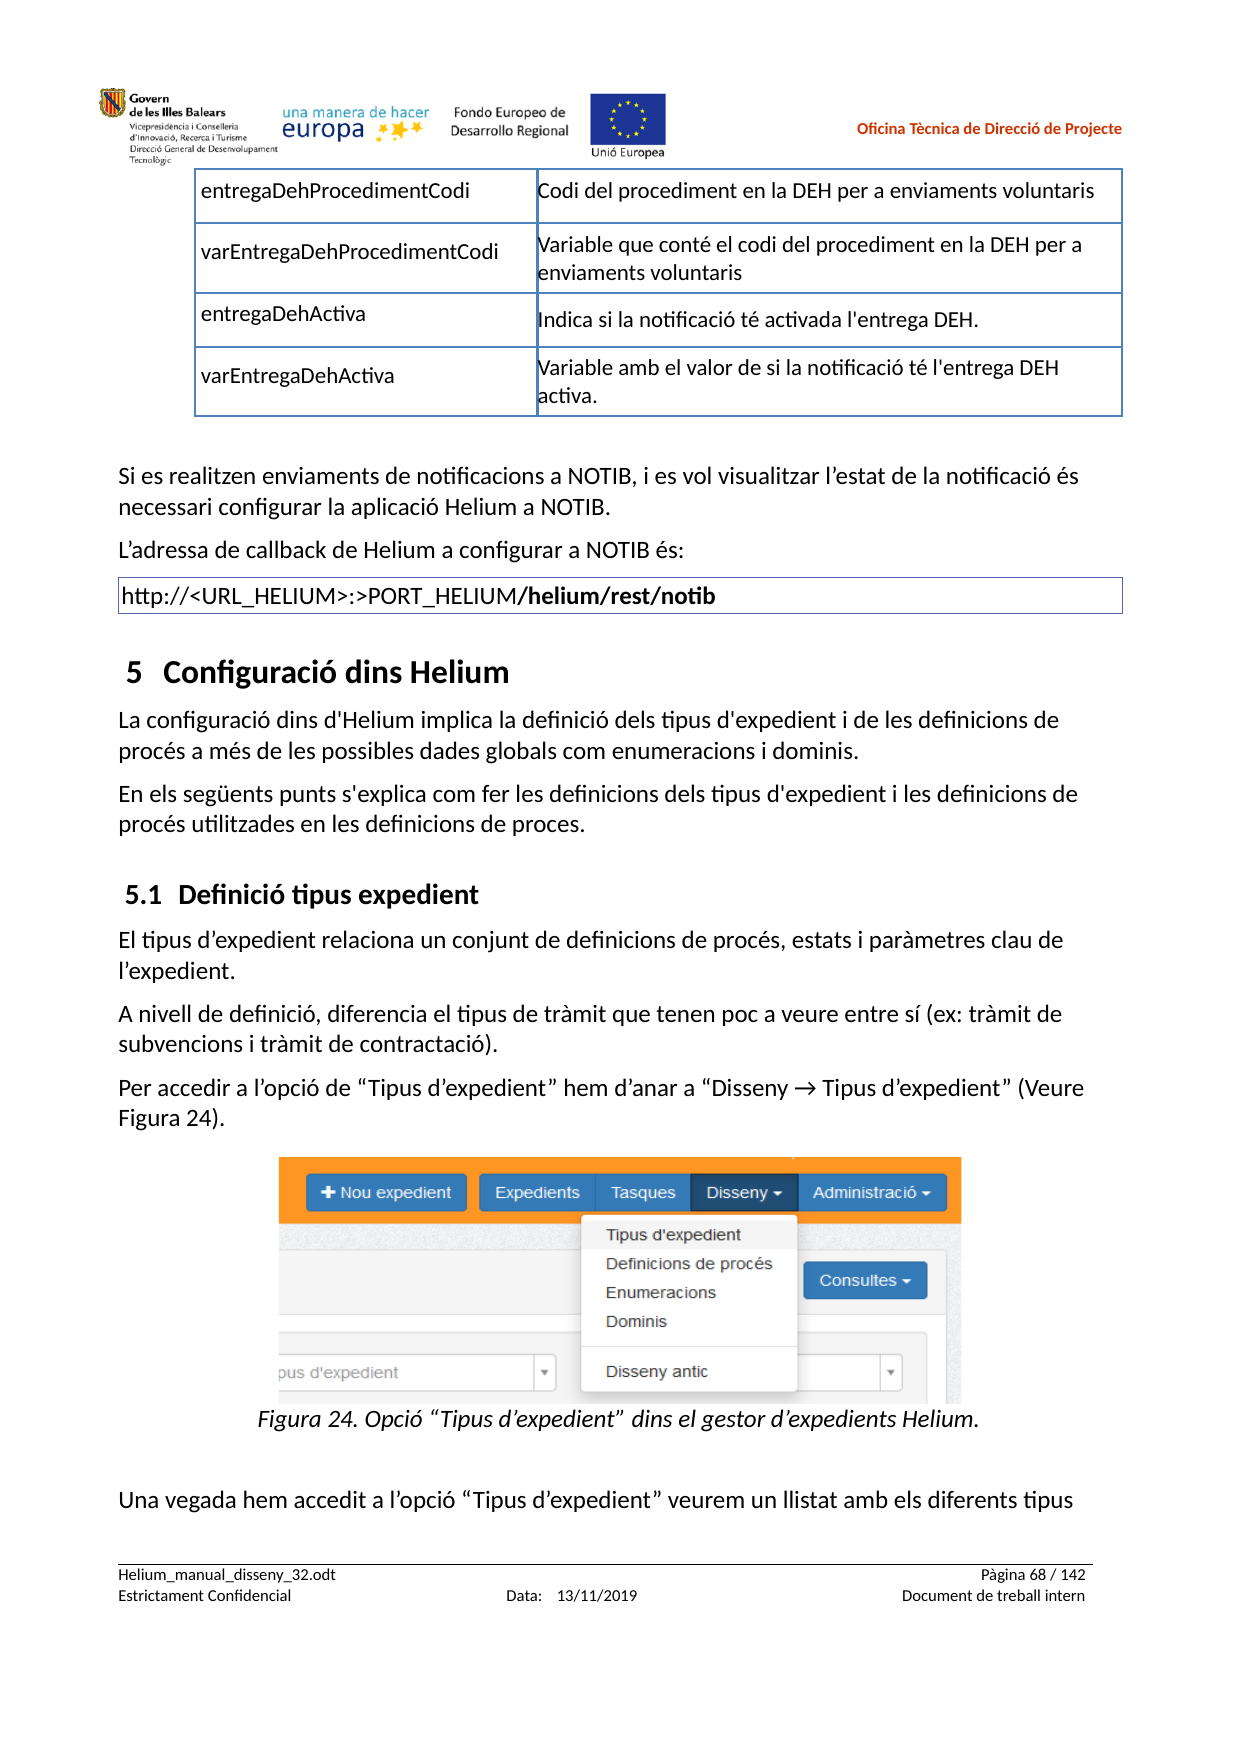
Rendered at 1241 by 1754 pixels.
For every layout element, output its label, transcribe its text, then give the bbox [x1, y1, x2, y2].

table_cell varEntregaDehProcedimentCodi [196, 224, 536, 292]
text La configuració dins d'Helium implica la definició dels tipus d'expedient i de les definicions de procés a més de les possibles dades globals com enumeracions i dominis. [118, 704, 1122, 765]
table_cell varEntregaDehActiva [196, 348, 536, 415]
text Si es realitzen enviaments de notificacions a NOTIB, i es vol visualitzar l’estat de la notificació és necessari configurar la aplicació Helium a NOTIB. [118, 460, 1122, 521]
text Una vegada hem accedit a l’opció “Tipus d’expedient” veurem un llistat amb els diferents tipus [118, 1484, 1122, 1515]
table_cell entregaDehActiva [196, 294, 536, 346]
text Figura 24. Opció “Tipus d’expedient” dins el gestor d’expedients Helium. [249, 1158, 991, 1434]
text En els següents punts s'explica com fer les definicions dels tipus d'expedient i les definicions de procés utilitzades en les definicions de proces. [118, 778, 1122, 839]
table_cell Indica si la notificació té activada l'entrega DEH. [539, 294, 1121, 346]
text L’adressa de callback de Helium a configurar a NOTIB és: [118, 534, 1122, 564]
table_cell Codi del procediment en la DEH per a enviaments voluntaris [539, 170, 1121, 222]
text A nivell de definició, diferencia el tipus de tràmit que tenen poc a veure entre sí (ex: tràmit de subvencions i tràmit de contractació). [118, 998, 1122, 1059]
table_cell Variable amb el valor de si la notificació té l'entrega DEH activa. [539, 348, 1121, 415]
table_cell Variable que conté el codi del procediment en la DEH per a enviaments voluntaris [539, 224, 1121, 292]
table_cell entregaDehProcedimentCodi [196, 170, 536, 222]
subtitle Definició tipus expedient [118, 876, 1122, 912]
text El tipus d’expedient relaciona un conjunt de definicions de procés, estats i paràmetres clau de l’expedient. [118, 924, 1122, 986]
text Per accedir a l’opció de “Tipus d’expedient” hem d’anar a “Disseny → Tipus d’expedient” (Veure Figura 24). [118, 1072, 1122, 1133]
text http://<URL_HELIUM>:>PORT_HELIUM/helium/rest/notib [119, 578, 1122, 613]
subtitle Configuració dins Helium [118, 651, 1122, 692]
picture [99, 87, 668, 166]
